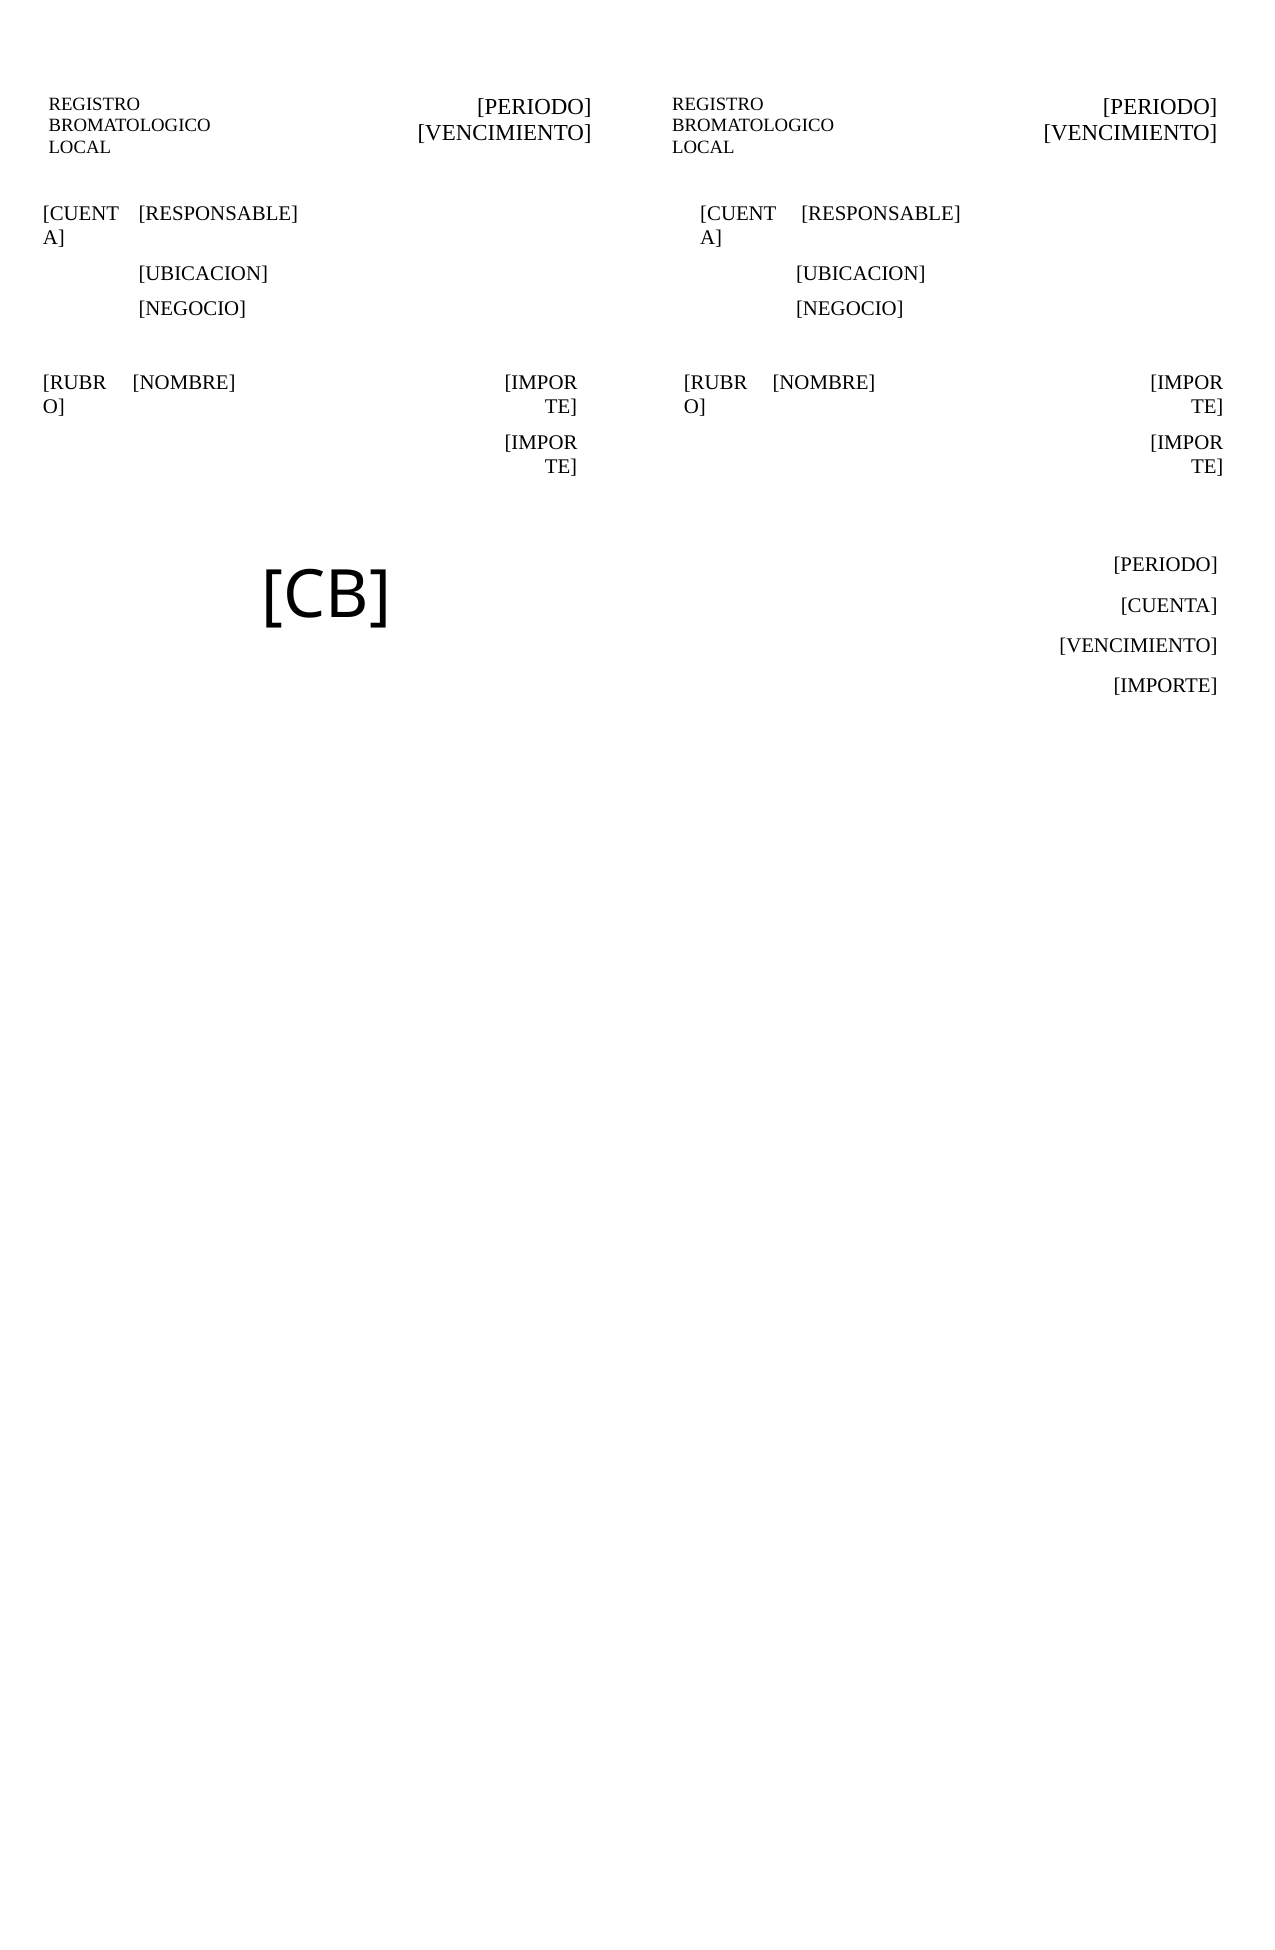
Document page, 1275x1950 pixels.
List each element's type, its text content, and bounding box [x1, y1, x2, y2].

table_cell [583, 424, 678, 483]
table_header [IMPORTE] [499, 364, 583, 424]
table_cell [678, 424, 766, 483]
table_cell [298, 424, 498, 483]
table_cell [37, 255, 133, 290]
table_header [RESPONSABLE] [790, 195, 1229, 255]
table_cell [NEGOCIO] [790, 290, 1229, 326]
table_header [PERIODO] [843, 547, 1223, 587]
table_cell [UBICACION] [133, 255, 694, 290]
table_cell [IMPORTE] [1139, 424, 1229, 483]
table_header [912, 364, 1139, 424]
table_header [298, 364, 498, 424]
table_cell [NEGOCIO] [133, 290, 694, 326]
table_header [CUENTA] [37, 195, 133, 255]
table_header [NOMBRE] [766, 364, 912, 424]
table_cell [CUENTA] [843, 587, 1223, 627]
table_header [583, 364, 678, 424]
table_cell [IMPORTE] [499, 424, 583, 483]
table_header [RESPONSABLE] [133, 195, 694, 255]
table_header [603, 81, 1228, 169]
table_header REGISTRO BROMATOLOGICO LOCAL [666, 87, 915, 163]
table_cell [37, 290, 133, 326]
table_cell [621, 667, 843, 707]
table_cell [694, 255, 790, 290]
table_header [621, 547, 843, 587]
table_header [PERIODO] [VENCIMIENTO] [401, 87, 597, 163]
table_header [37, 81, 603, 169]
table_cell [UBICACION] [790, 255, 1229, 290]
table_header [CB] [37, 541, 616, 713]
table_header REGISTRO BROMATOLOGICO LOCAL [43, 87, 401, 163]
table_cell [694, 290, 790, 326]
table_cell [VENCIMIENTO] [843, 627, 1223, 667]
table_header [616, 541, 1229, 713]
table_header [CUENTA] [694, 195, 790, 255]
table_cell [912, 424, 1139, 483]
table_cell [621, 587, 843, 627]
table_header [RUBRO] [37, 364, 127, 424]
table_header [PERIODO] [VENCIMIENTO] [915, 87, 1223, 163]
table_cell [IMPORTE] [843, 667, 1223, 707]
table_header [IMPORTE] [1139, 364, 1229, 424]
table_cell [621, 627, 843, 667]
table_cell [766, 424, 912, 483]
table_cell [37, 424, 127, 483]
table_header [RUBRO] [678, 364, 766, 424]
table_cell [127, 424, 297, 483]
table_header [NOMBRE] [127, 364, 297, 424]
